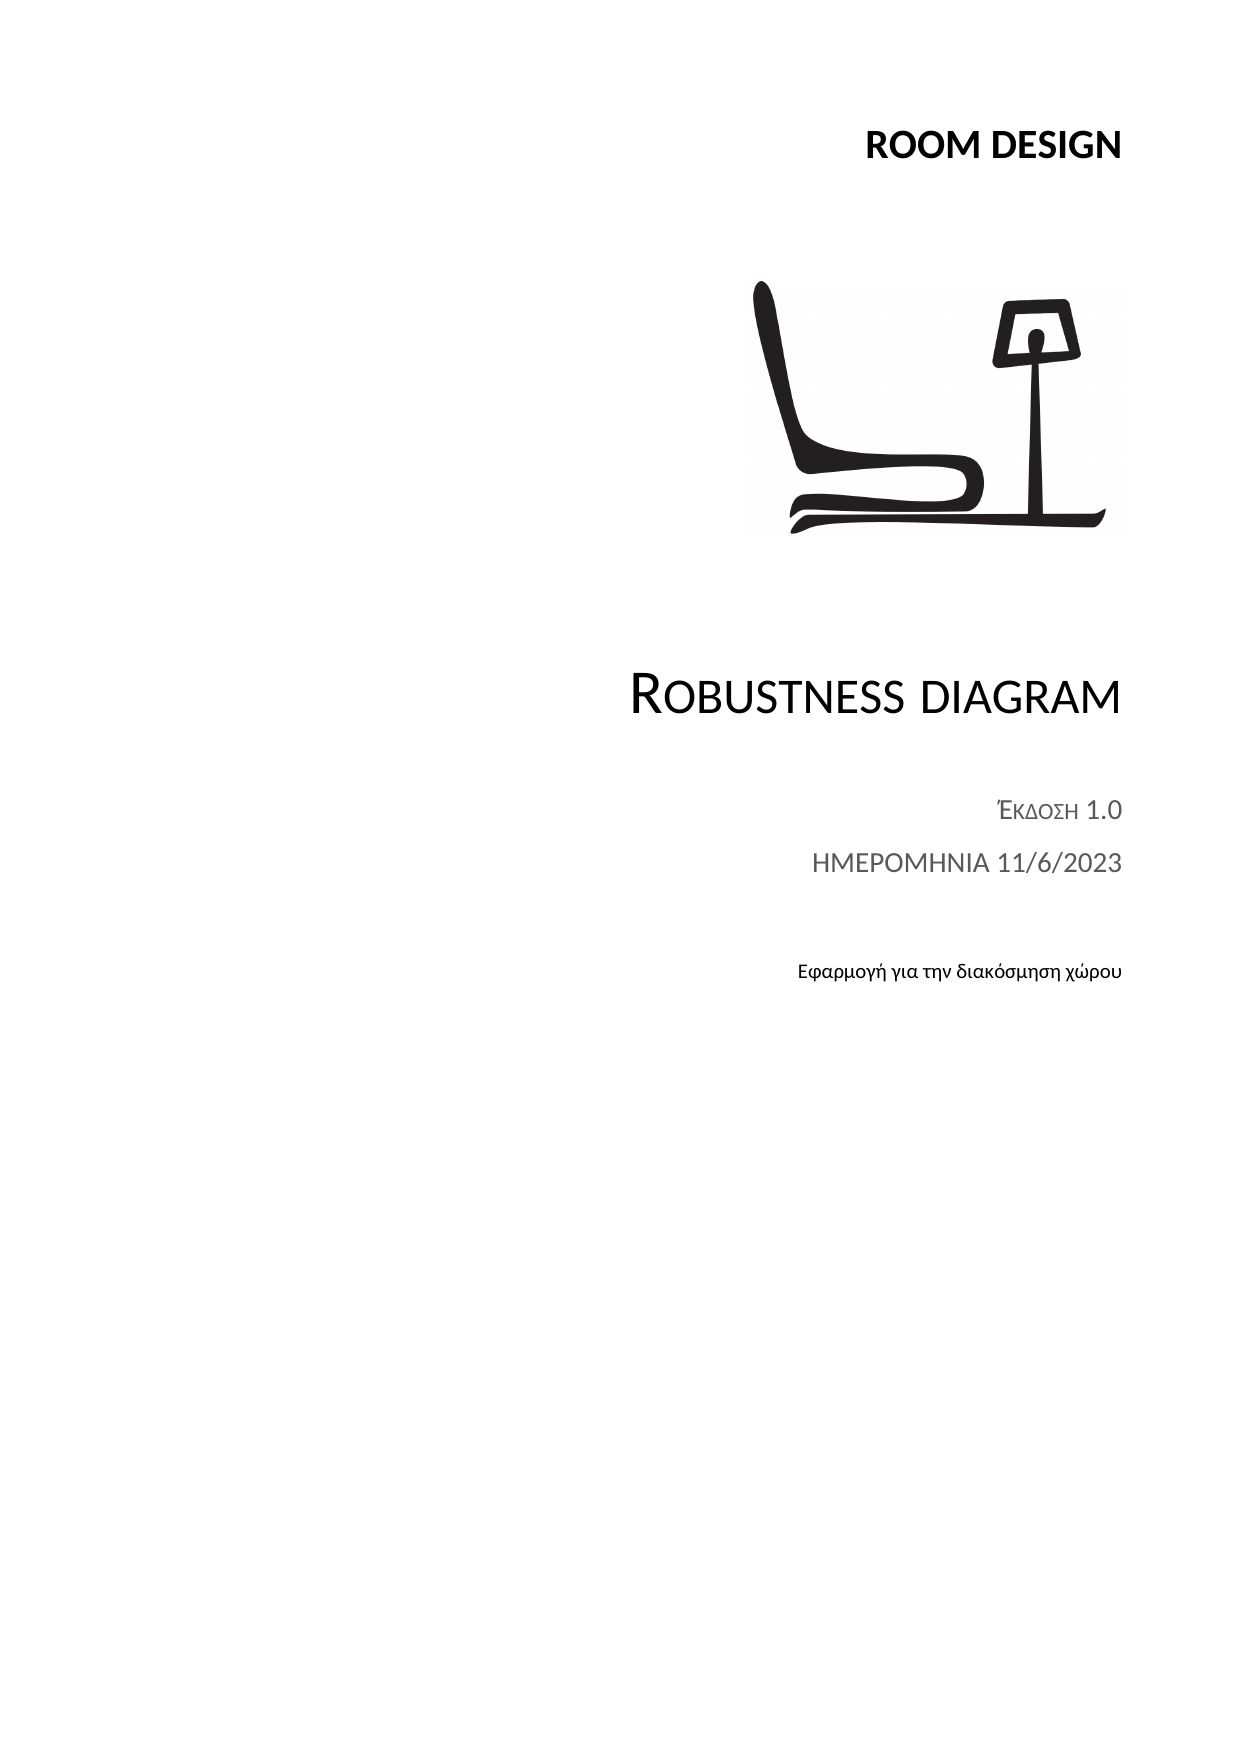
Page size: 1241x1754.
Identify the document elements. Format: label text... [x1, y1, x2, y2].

subtitle Έκδοση 1.0 [118, 791, 1122, 827]
subtitle ROOM DESIGN [118, 118, 1122, 169]
title Robustness diagram [118, 653, 1122, 729]
subtitle Εφαρμογή για την διακόσμηση χώρου [118, 958, 1122, 984]
picture [744, 281, 1123, 536]
subtitle ΗΜΕΡΟΜΗΝΙΑ 11/6/2023 [118, 844, 1122, 879]
